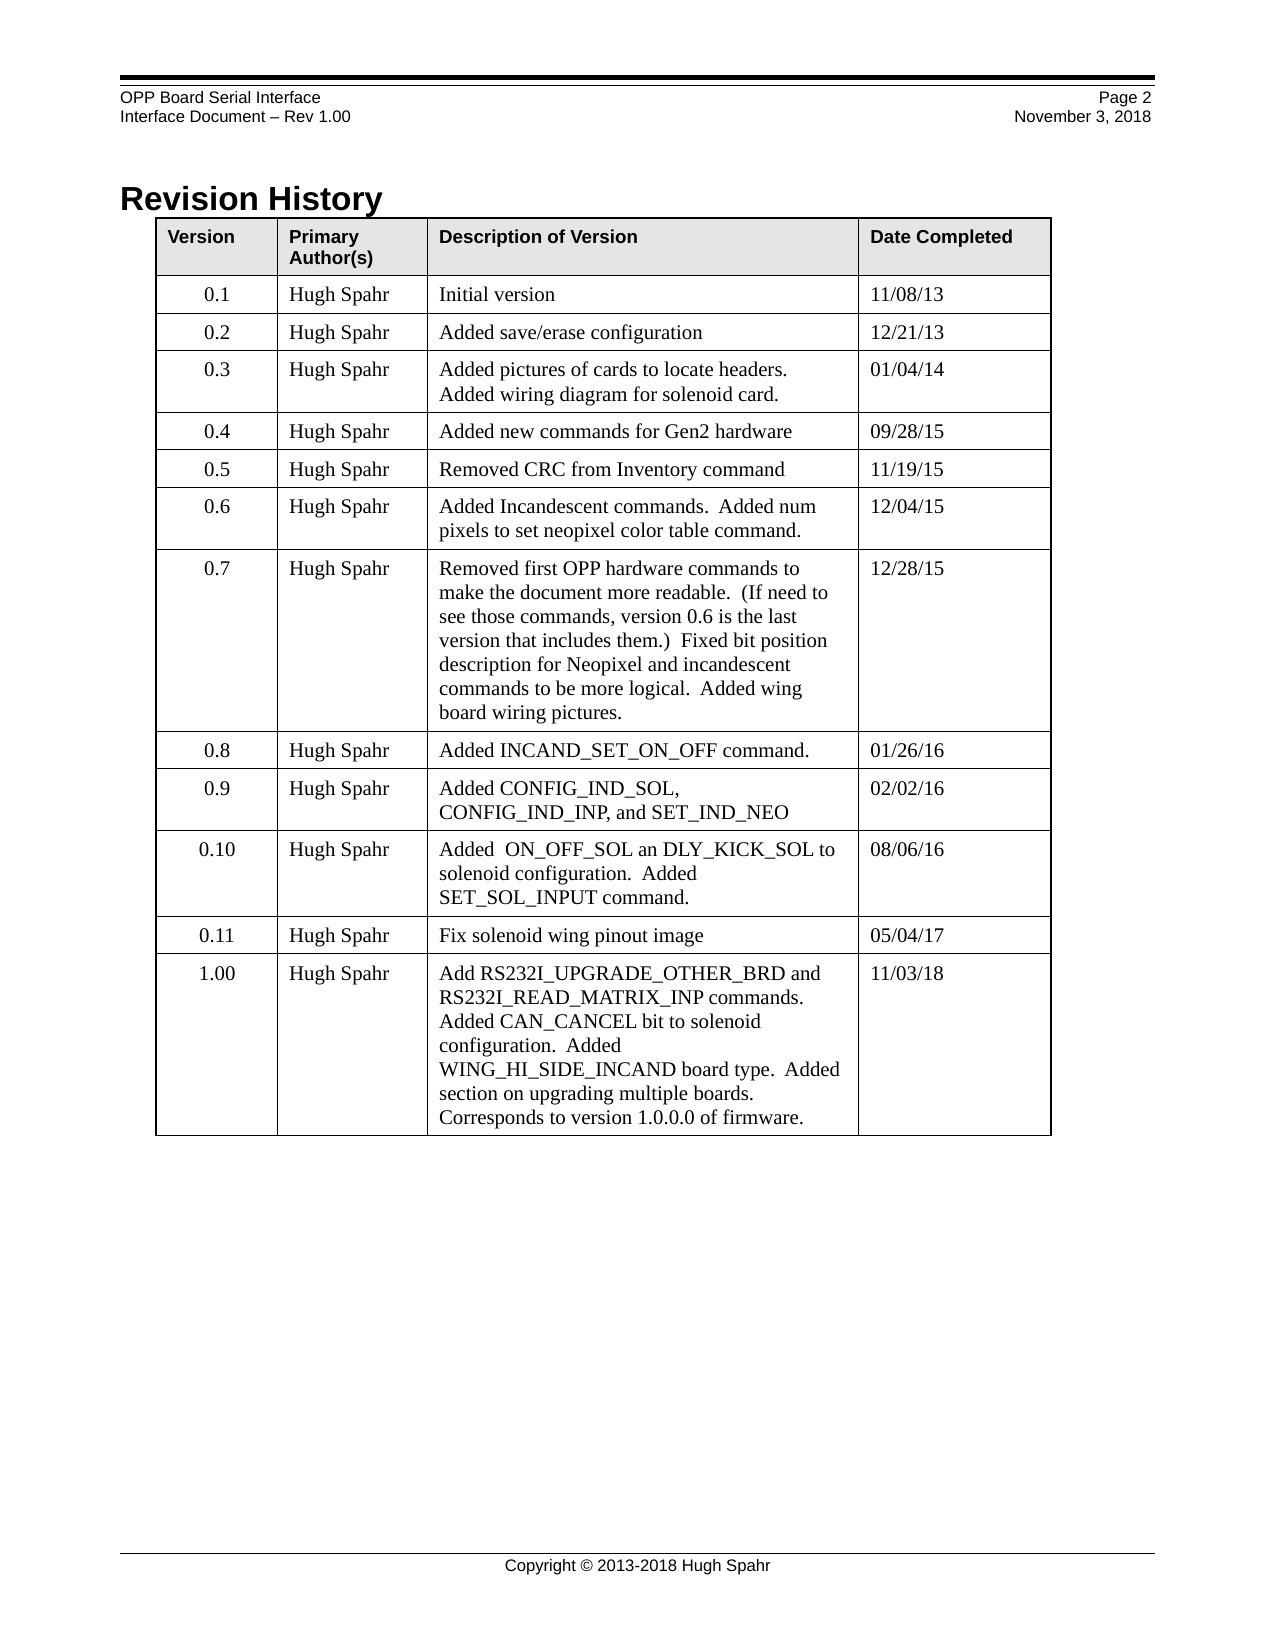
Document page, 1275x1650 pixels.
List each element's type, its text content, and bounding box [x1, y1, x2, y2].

table_header Date Completed [859, 219, 1050, 275]
table_cell 0.2 [157, 314, 277, 350]
table_cell Added ON_OFF_SOL an DLY_KICK_SOL to solenoid configuration. Added SET_SOL_INPUT command. [428, 831, 858, 916]
table_cell Removed CRC from Inventory command [428, 450, 858, 487]
table_cell Hugh Spahr [278, 550, 427, 731]
table_cell 0.5 [157, 450, 277, 487]
table_cell 0.9 [157, 769, 277, 830]
table_cell Hugh Spahr [278, 831, 427, 916]
table_cell Hugh Spahr [278, 276, 427, 312]
table_cell 08/06/16 [859, 831, 1050, 916]
table_cell 09/28/15 [859, 413, 1050, 449]
table_cell 0.10 [157, 831, 277, 916]
table_cell 0.3 [157, 351, 277, 412]
table_cell 11/08/13 [859, 276, 1050, 312]
table_cell Hugh Spahr [278, 732, 427, 768]
table_cell Added INCAND_SET_ON_OFF command. [428, 732, 858, 768]
table_cell Hugh Spahr [278, 450, 427, 487]
table_cell Hugh Spahr [278, 954, 427, 1135]
table_cell 12/21/13 [859, 314, 1050, 350]
table_cell Hugh Spahr [278, 769, 427, 830]
table_header Primary Author(s) [278, 219, 427, 275]
table_cell 0.7 [157, 550, 277, 731]
table_cell Hugh Spahr [278, 917, 427, 953]
table_cell Removed first OPP hardware commands to make the document more readable. (If need to see those commands, version 0.6 is the last version that includes them.) Fixed bit position description for Neopixel and incandescent commands to be more logical. Added wing board wiring pictures. [428, 550, 858, 731]
table_cell 1.00 [157, 954, 277, 1135]
table_cell Initial version [428, 276, 858, 312]
table_cell 02/02/16 [859, 769, 1050, 830]
table_cell Added new commands for Gen2 hardware [428, 413, 858, 449]
table_cell 0.11 [157, 917, 277, 953]
table_cell Fix solenoid wing pinout image [428, 917, 858, 953]
table_cell 0.6 [157, 488, 277, 549]
table_header Version [157, 219, 277, 275]
table_cell 11/03/18 [859, 954, 1050, 1135]
table_cell 0.1 [157, 276, 277, 312]
table_cell Added save/erase configuration [428, 314, 858, 350]
table_cell Hugh Spahr [278, 488, 427, 549]
table_cell Added Incandescent commands. Added num pixels to set neopixel color table command. [428, 488, 858, 549]
table_cell Added pictures of cards to locate headers. Added wiring diagram for solenoid card. [428, 351, 858, 412]
table_cell Add RS232I_UPGRADE_OTHER_BRD and RS232I_READ_MATRIX_INP commands. Added CAN_CANCEL bit to solenoid configuration. Added WING_HI_SIDE_INCAND board type. Added section on upgrading multiple boards. Corresponds to version 1.0.0.0 of firmware. [428, 954, 858, 1135]
table_cell 01/04/14 [859, 351, 1050, 412]
table_cell 01/26/16 [859, 732, 1050, 768]
table_cell Hugh Spahr [278, 351, 427, 412]
table_cell 0.4 [157, 413, 277, 449]
table_cell 11/19/15 [859, 450, 1050, 487]
subtitle Revision History [120, 179, 1155, 217]
table_cell Added CONFIG_IND_SOL, CONFIG_IND_INP, and SET_IND_NEO [428, 769, 858, 830]
table_cell 0.8 [157, 732, 277, 768]
table_header Description of Version [428, 219, 858, 275]
table_cell 05/04/17 [859, 917, 1050, 953]
table_cell Hugh Spahr [278, 314, 427, 350]
table_cell Hugh Spahr [278, 413, 427, 449]
table_cell 12/04/15 [859, 488, 1050, 549]
table_cell 12/28/15 [859, 550, 1050, 731]
